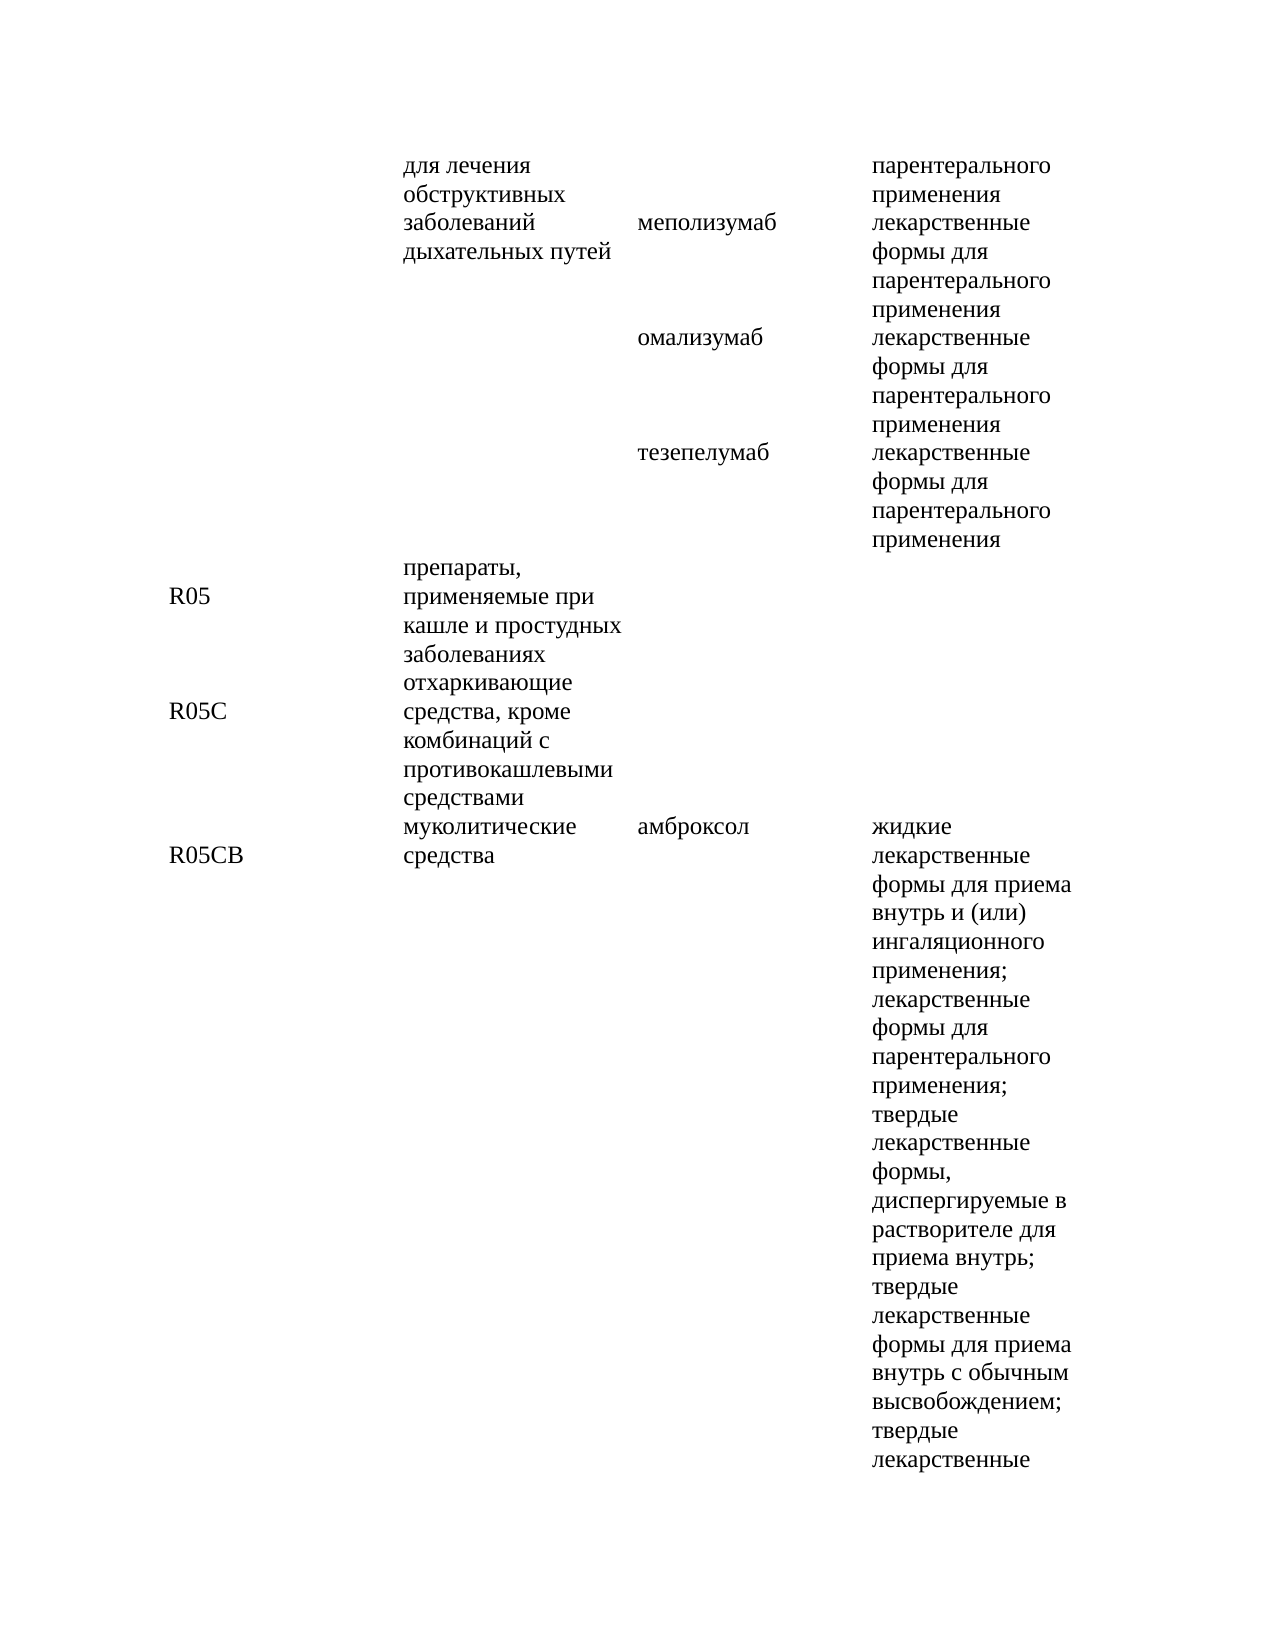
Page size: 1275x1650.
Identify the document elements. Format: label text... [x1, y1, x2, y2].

table_cell амброксол [638, 811, 872, 1472]
table_cell [169, 150, 403, 552]
table_cell лекарственные формы для парентерального применения [872, 323, 1106, 437]
table_cell отхаркивающие средства, кроме комбинаций с противокашлевыми средствами [403, 668, 637, 811]
table_cell R05 [169, 553, 403, 667]
table_cell меполизумаб [638, 208, 872, 322]
table_cell тезепелумаб [638, 438, 872, 552]
table_cell [872, 668, 1106, 811]
table_cell жидкие лекарственные формы для приема внутрь и (или) ингаляционного применения; лекарственные формы для парентерального применения; твердые лекарственные формы, диспергируемые в растворителе для приема внутрь; твердые лекарственные формы для приема внутрь с обычным высвобождением; твердые лекарственные [872, 811, 1106, 1472]
table_cell лекарственные формы для парентерального применения [872, 438, 1106, 552]
table_cell [638, 668, 872, 811]
table_cell для лечения обструктивных заболеваний дыхательных путей [403, 150, 637, 552]
table_cell R05CB [169, 811, 403, 1472]
table_cell муколитические средства [403, 811, 637, 1472]
table_cell омализумаб [638, 323, 872, 437]
table_cell R05C [169, 668, 403, 811]
table_cell препараты, применяемые при кашле и простудных заболеваниях [403, 553, 637, 667]
table_cell [638, 150, 872, 207]
table_cell [872, 553, 1106, 667]
table_cell лекарственные формы для парентерального применения [872, 208, 1106, 322]
table_cell парентерального применения [872, 150, 1106, 207]
table_cell [638, 553, 872, 667]
